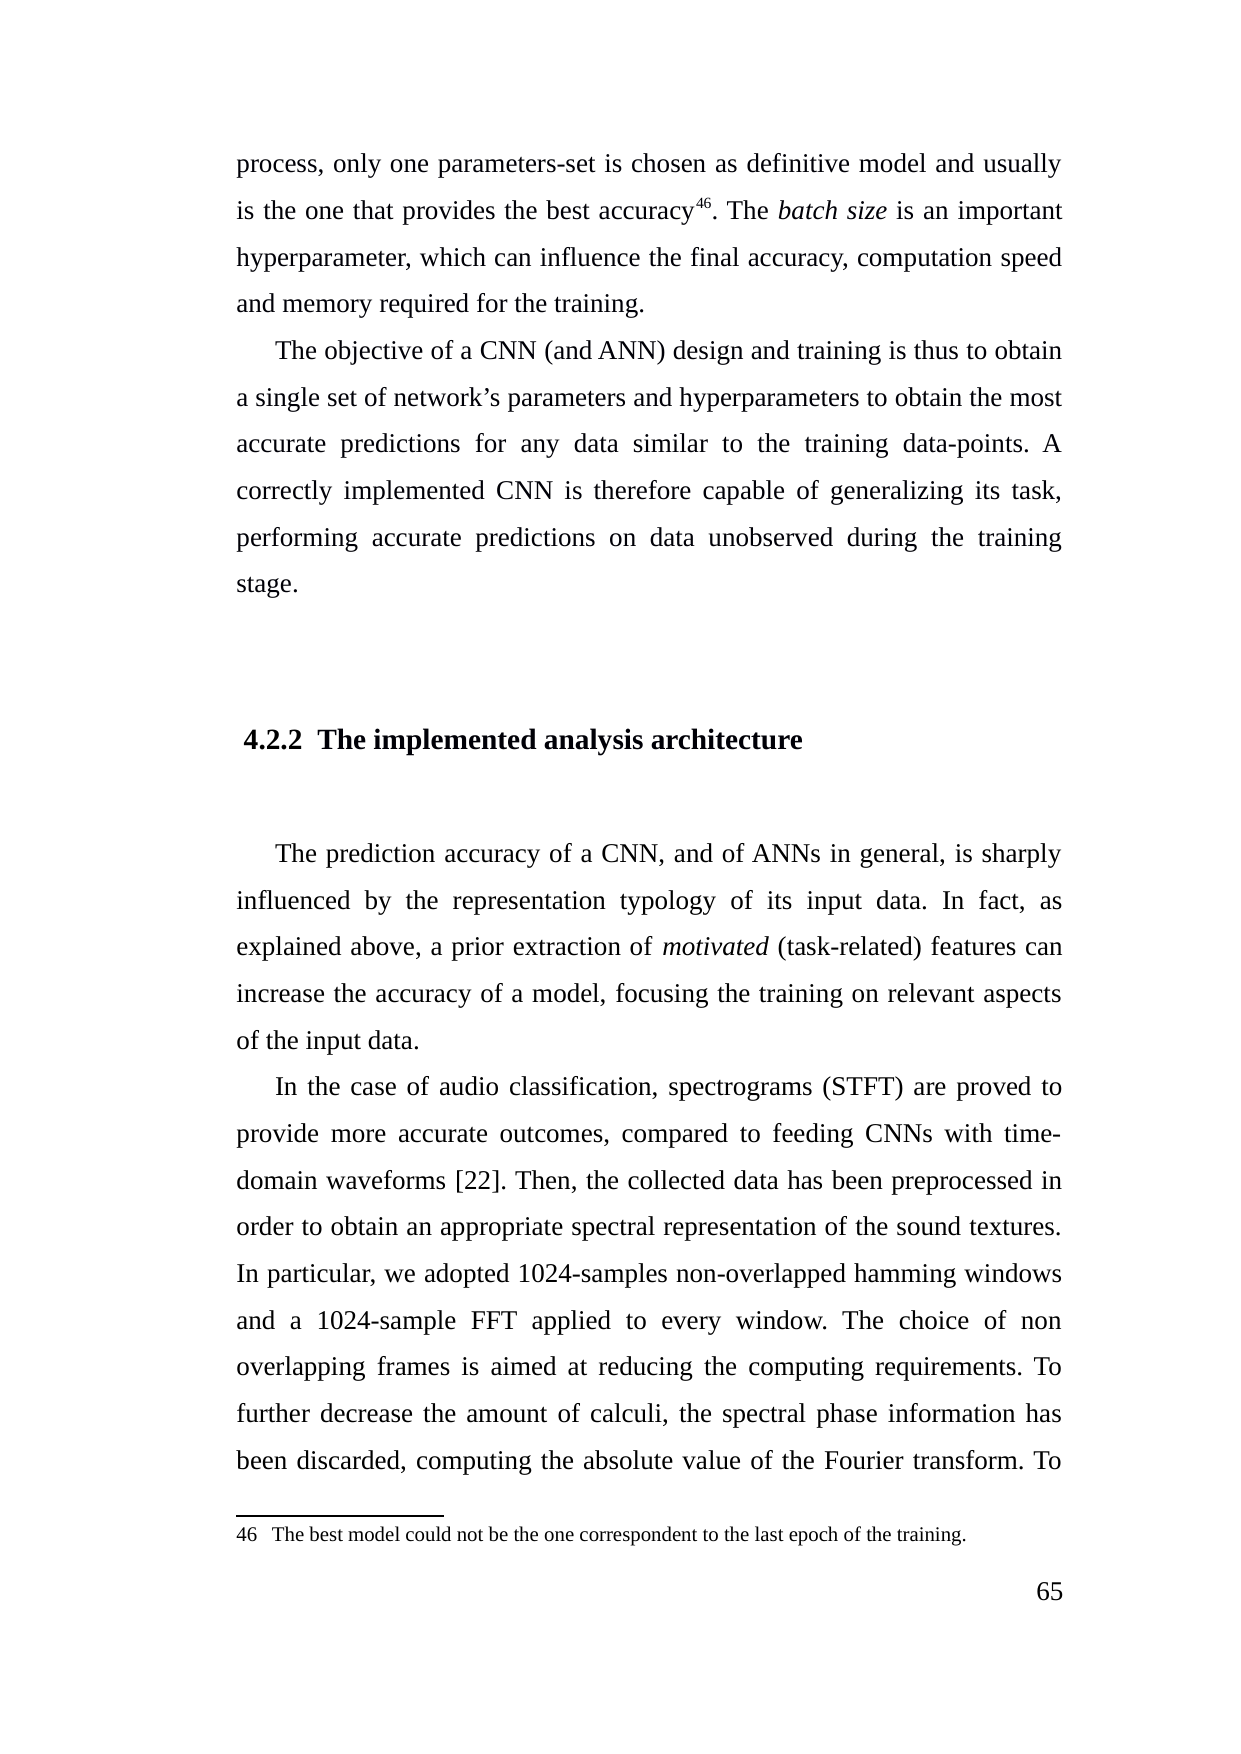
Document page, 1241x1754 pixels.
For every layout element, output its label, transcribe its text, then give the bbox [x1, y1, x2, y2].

text process, only one parameters-set is chosen as definitive model and usually is the one that provides the best accuracy. The batch size is an important hyperparameter, which can influence the final accuracy, computation speed and memory required for the training. [236, 148, 1063, 319]
text The prediction accuracy of a CNN, and of ANNs in general, is sharply influenced by the representation typology of its input data. In fact, as explained above, a prior extraction of motivated (task-related) features can increase the accuracy of a model, focusing the training on relevant aspects of the input data. [236, 837, 1063, 1055]
text The best model could not be the one correspondent to the last epoch of the training. [236, 1522, 1063, 1546]
text In the case of audio classification, spectrograms (STFT) are proved to provide more accurate outcomes, compared to feeding CNNs with time-domain waveforms [22]. Then, the collected data has been preprocessed in order to obtain an appropriate spectral representation of the sound textures. In particular, we adopted 1024-samples non-overlapped hamming windows and a 1024-sample FFT applied to every window. The choice of non overlapping frames is aimed at reducing the computing requirements. To further decrease the amount of calculi, the spectral phase information has been discarded, computing the absolute value of the Fourier transform. To [236, 1071, 1063, 1475]
text The objective of a CNN (and ANN) design and training is thus to obtain a single set of network’s parameters and hyperparameters to obtain the most accurate predictions for any data similar to the training data-points. A correctly implemented CNN is therefore capable of generalizing its task, performing accurate predictions on data unobserved during the training stage. [236, 334, 1063, 599]
subtitle The implemented analysis architecture [236, 722, 1063, 756]
